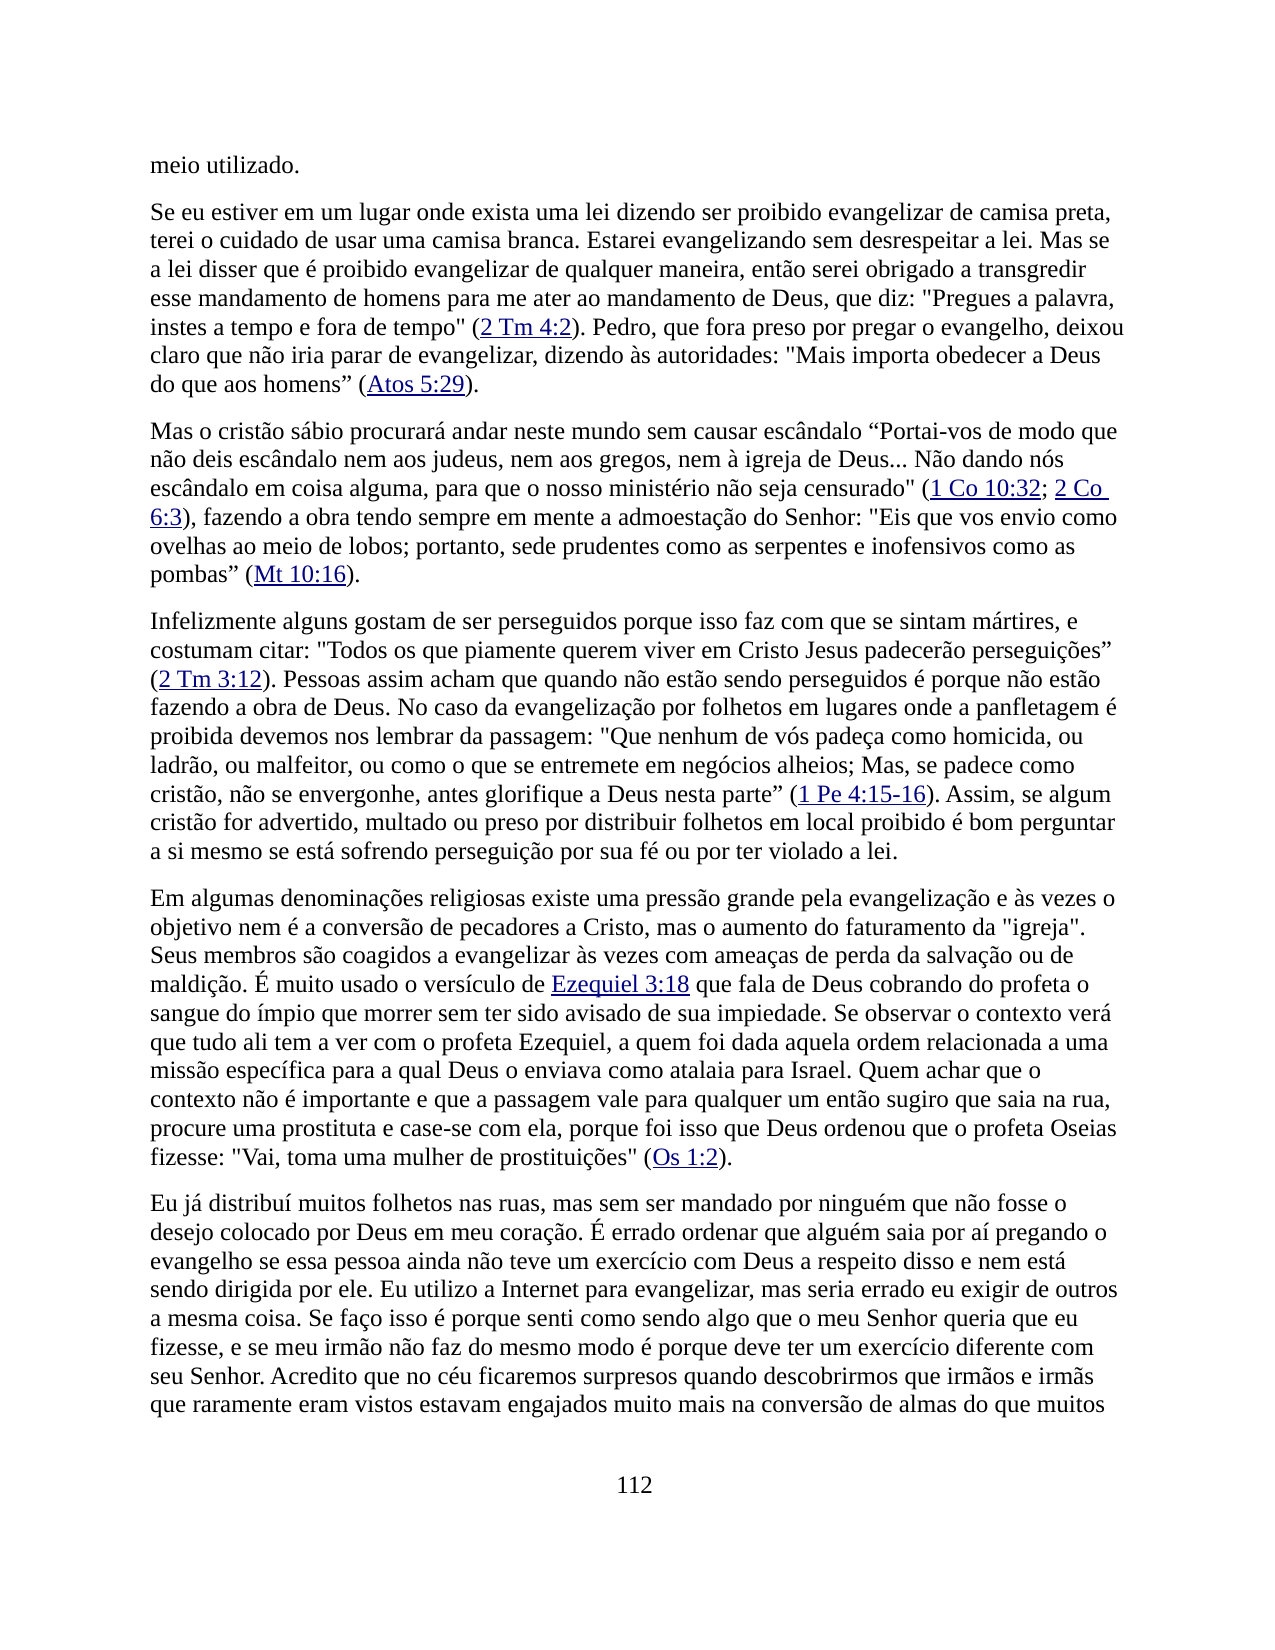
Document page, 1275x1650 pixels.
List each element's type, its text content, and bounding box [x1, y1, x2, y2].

text Se eu estiver em um lugar onde exista uma lei dizendo ser proibido evangelizar de camisa preta, terei o cuidado de usar uma camisa branca. Estarei evangelizando sem desrespeitar a lei. Mas se a lei disser que é proibido evangelizar de qualquer maneira, então serei obrigado a transgredir esse mandamento de homens para me ater ao mandamento de Deus, que diz: "Pregues a palavra, instes a tempo e fora de tempo" (2 Tm 4:2). Pedro, que fora preso por pregar o evangelho, deixou claro que não iria parar de evangelizar, dizendo às autoridades: "Mais importa obedecer a Deus do que aos homens” (Atos 5:29). [150, 197, 1125, 398]
text Infelizmente alguns gostam de ser perseguidos porque isso faz com que se sintam mártires, e costumam citar: "Todos os que piamente querem viver em Cristo Jesus padecerão perseguições” (2 Tm 3:12). Pessoas assim acham que quando não estão sendo perseguidos é porque não estão fazendo a obra de Deus. No caso da evangelização por folhetos em lugares onde a panfletagem é proibida devemos nos lembrar da passagem: "Que nenhum de vós padeça como homicida, ou ladrão, ou malfeitor, ou como o que se entremete em negócios alheios; Mas, se padece como cristão, não se envergonhe, antes glorifique a Deus nesta parte” (1 Pe 4:15-16). Assim, se algum cristão for advertido, multado ou preso por distribuir folhetos em local proibido é bom perguntar a si mesmo se está sofrendo perseguição por sua fé ou por ter violado a lei. [150, 606, 1125, 865]
text Eu já distribuí muitos folhetos nas ruas, mas sem ser mandado por ninguém que não fosse o desejo colocado por Deus em meu coração. É errado ordenar que alguém saia por aí pregando o evangelho se essa pessoa ainda não teve um exercício com Deus a respeito disso e nem está sendo dirigida por ele. Eu utilizo a Internet para evangelizar, mas seria errado eu exigir de outros a mesma coisa. Se faço isso é porque senti como sendo algo que o meu Senhor queria que eu fizesse, e se meu irmão não faz do mesmo modo é porque deve ter um exercício diferente com seu Senhor. Acredito que no céu ficaremos surpresos quando descobrirmos que irmãos e irmãs que raramente eram vistos estavam engajados muito mais na conversão de almas do que muitos [150, 1188, 1125, 1418]
text meio utilizado. [150, 150, 1125, 179]
text Em algumas denominações religiosas existe uma pressão grande pela evangelização e às vezes o objetivo nem é a conversão de pecadores a Cristo, mas o aumento do faturamento da "igreja". Seus membros são coagidos a evangelizar às vezes com ameaças de perda da salvação ou de maldição. É muito usado o versículo de Ezequiel 3:18 que fala de Deus cobrando do profeta o sangue do ímpio que morrer sem ter sido avisado de sua impiedade. Se observar o contexto verá que tudo ali tem a ver com o profeta Ezequiel, a quem foi dada aquela ordem relacionada a uma missão específica para a qual Deus o enviava como atalaia para Israel. Quem achar que o contexto não é importante e que a passagem vale para qualquer um então sugiro que saia na rua, procure uma prostituta e case-se com ela, porque foi isso que Deus ordenou que o profeta Oseias fizesse: "Vai, toma uma mulher de prostituições" (Os 1:2). [150, 883, 1125, 1170]
text Mas o cristão sábio procurará andar neste mundo sem causar escândalo “Portai-vos de modo que não deis escândalo nem aos judeus, nem aos gregos, nem à igreja de Deus... Não dando nós escândalo em coisa alguma, para que o nosso ministério não seja censurado" (1 Co 10:32; 2 Co 6:3), fazendo a obra tendo sempre em mente a admoestação do Senhor: "Eis que vos envio como ovelhas ao meio de lobos; portanto, sede prudentes como as serpentes e inofensivos como as pombas” (Mt 10:16). [150, 416, 1125, 588]
